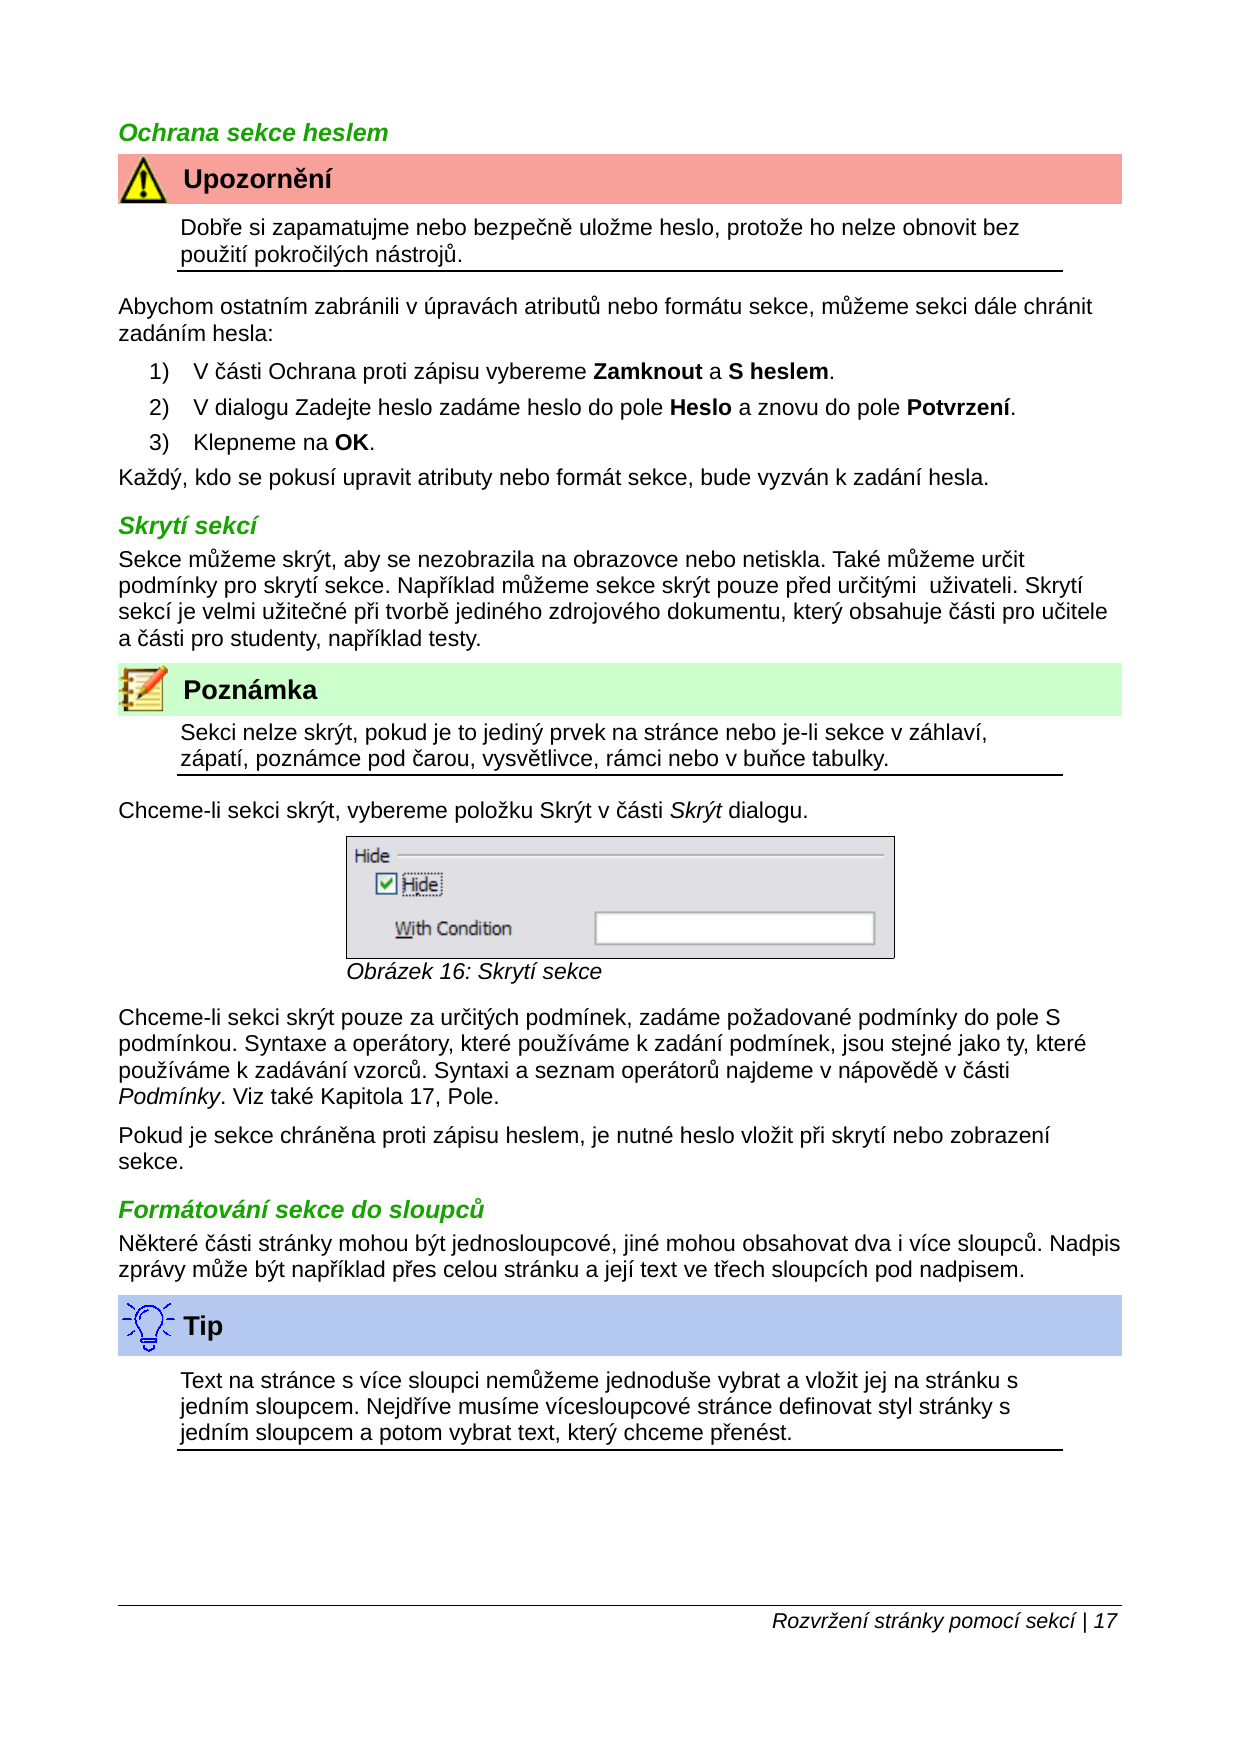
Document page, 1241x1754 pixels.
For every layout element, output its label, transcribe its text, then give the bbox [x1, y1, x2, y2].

list V části Ochrana proti zápisu vybereme Zamknout a S heslem. [169, 358, 1122, 385]
picture [119, 155, 167, 203]
subtitle Upozornění [118, 154, 1122, 204]
subtitle Skrytí sekcí [118, 511, 1122, 540]
list Abychom ostatním zabránili v úpravách atributů nebo formátu sekce, můžeme sekci dále chránit zadáním hesla: [118, 293, 1122, 346]
subtitle Poznámka [118, 663, 1122, 716]
subtitle Ochrana sekce heslem [118, 118, 1122, 147]
list V dialogu Zadejte heslo zadáme heslo do pole Heslo a znovu do pole Potvrzení. [169, 393, 1122, 420]
text Některé části stránky mohou být jednosloupcové, jiné mohou obsahovat dva i více sloupců. Nadpis zprávy může být například přes celou stránku a její text ve třech sloupcích pod nadpisem. [118, 1230, 1122, 1282]
text Sekce můžeme skrýt, aby se nezobrazila na obrazovce nebo netiskla. Také můžeme určit podmínky pro skrytí sekce. Například můžeme sekce skrýt pouze před určitými uživateli. Skrytí sekcí je velmi užitečné při tvorbě jediného zdrojového dokumentu, který obsahuje části pro učitele a části pro studenty, například testy. [118, 546, 1122, 651]
picture [119, 1295, 179, 1356]
text Dobře si zapamatujme nebo bezpečně uložme heslo, protože ho nelze obnovit bez použití pokročilých nástrojů. [177, 211, 1063, 270]
text Chceme-li sekci skrýt, vybereme položku Skrýt v části Skrýt dialogu. [118, 797, 1122, 824]
subtitle Formátování sekce do sloupců [118, 1195, 1122, 1224]
subtitle Tip [179, 1295, 1122, 1356]
text Text na stránce s více sloupci nemůžeme jednoduše vybrat a vložit jej na stránku s jedním sloupcem. Nejdříve musíme vícesloupcové stránce definovat styl stránky s jedním sloupcem a potom vybrat text, který chceme přenést. [177, 1364, 1063, 1449]
text Obrázek 16: Skrytí sekce [346, 959, 894, 984]
text Pokud je sekce chráněna proti zápisu heslem, je nutné heslo vložit při skrytí nebo zobrazení sekce. [118, 1122, 1122, 1174]
text Každý, kdo se pokusí upravit atributy nebo formát sekce, bude vyzván k zadání hesla. [118, 464, 1122, 490]
text Sekci nelze skrýt, pokud je to jediný prvek na stránce nebo je-li sekce v záhlaví, zápatí, poznámce pod čarou, vysvětlivce, rámci nebo v buňce tabulky. [177, 716, 1063, 774]
picture [347, 837, 894, 958]
list Klepneme na OK. [169, 429, 1122, 455]
picture [119, 664, 170, 715]
text Chceme-li sekci skrýt pouze za určitých podmínek, zadáme požadované podmínky do pole S podmínkou. Syntaxe a operátory, které používáme k zadání podmínek, jsou stejné jako ty, které používáme k zadávání vzorců. Syntaxi a seznam operátorů najdeme v nápovědě v části Podmínky. Viz také Kapitola 17, Pole. [118, 1004, 1122, 1109]
